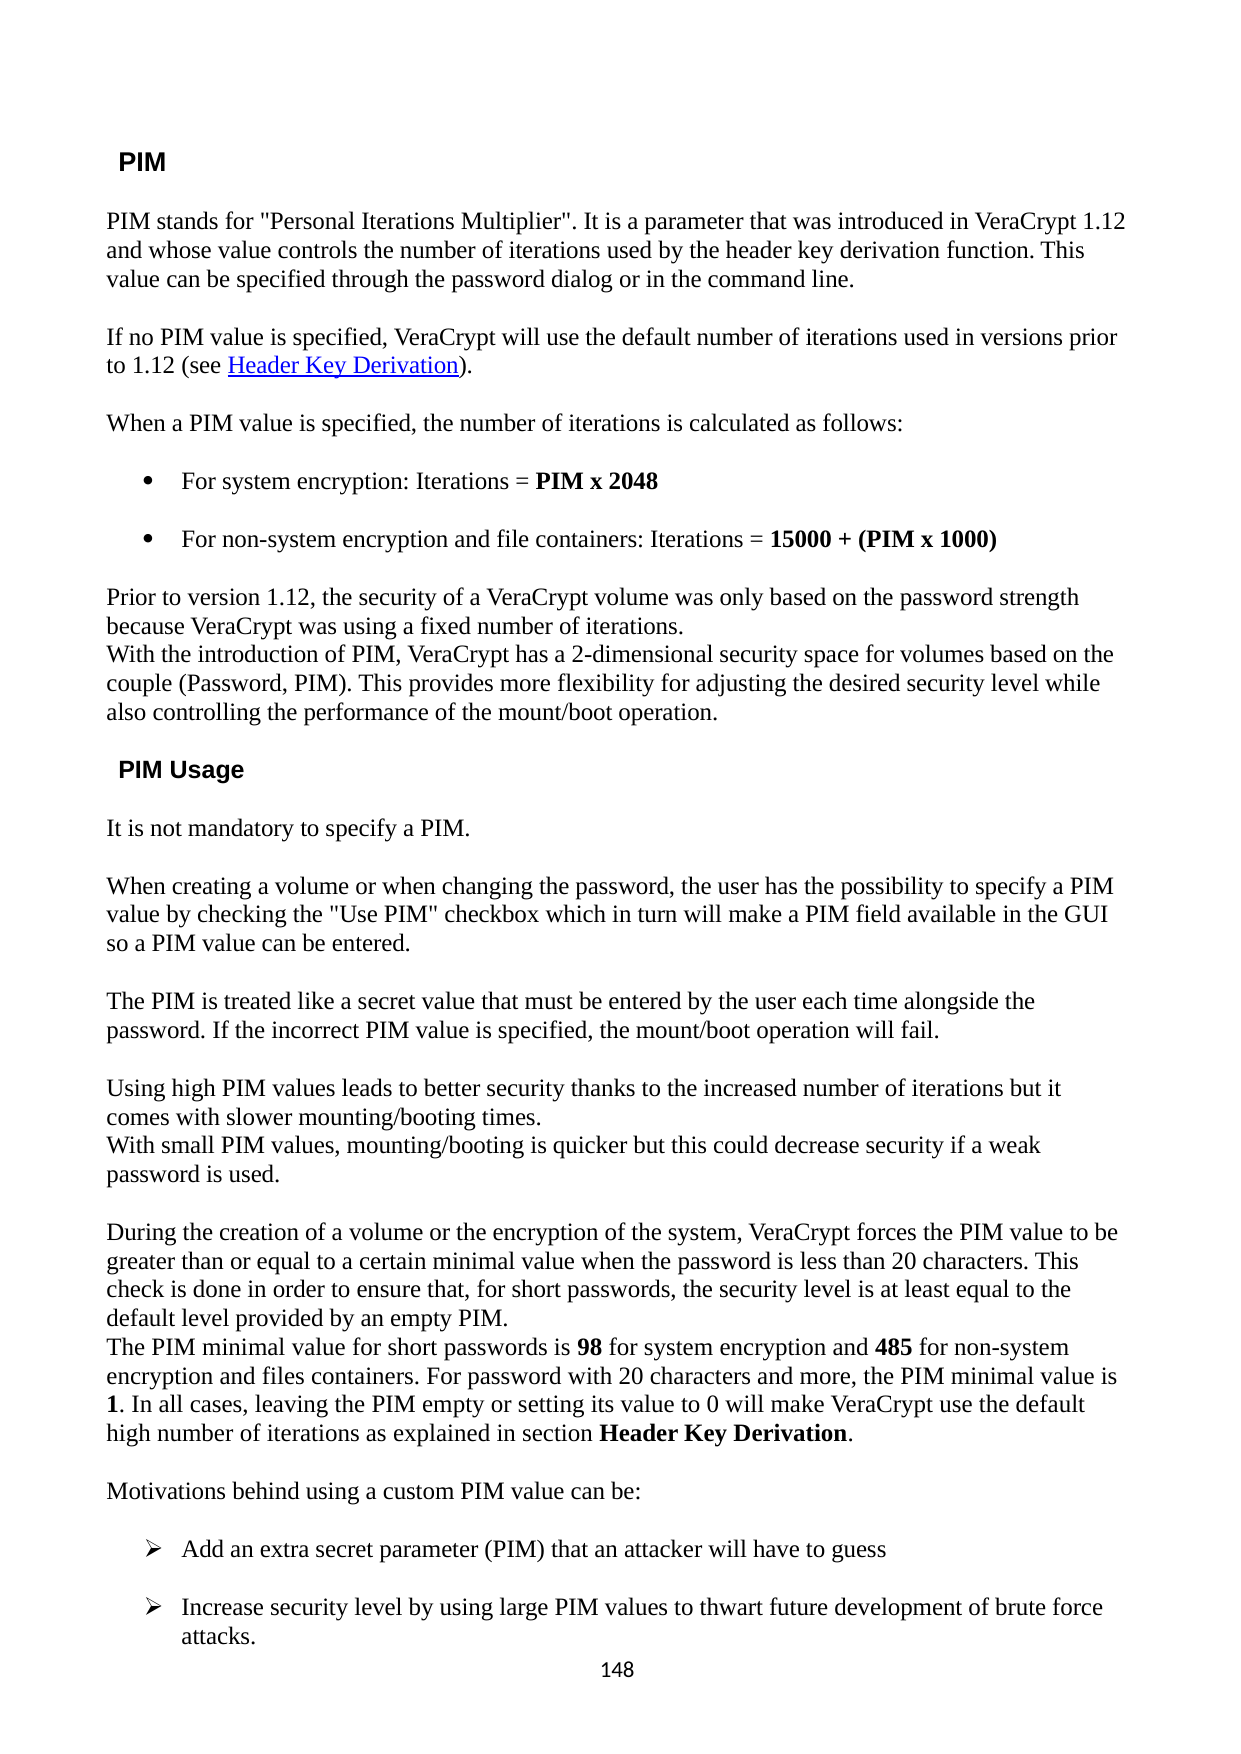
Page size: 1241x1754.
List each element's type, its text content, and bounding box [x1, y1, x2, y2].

text During the creation of a volume or the encryption of the system, VeraCrypt forces the PIM value to be greater than or equal to a certain minimal value when the password is less than 20 characters. This check is done in order to ensure that, for short passwords, the security level is at least equal to the default level provided by an empty PIM. The PIM minimal value for short passwords is 98 for system encryption and 485 for non-system encryption and files containers. For password with 20 characters and more, the PIM minimal value is 1. In all cases, leaving the PIM empty or setting its value to 0 will make VeraCrypt use the default high number of iterations as explained in section Header Key Derivation. [106, 1217, 1128, 1447]
text Motivations behind using a custom PIM value can be: [106, 1476, 1128, 1505]
list For system encryption: Iterations = PIM x 2048 [144, 466, 1128, 495]
text If no PIM value is specified, VeraCrypt will use the default number of iterations used in versions prior to 1.12 (see Header Key Derivation). [106, 322, 1128, 379]
subtitle PIM [118, 146, 1128, 177]
text When creating a volume or when changing the password, the user has the possibility to specify a PIM value by checking the "Use PIM" checkbox which in turn will make a PIM field available in the GUI so a PIM value can be entered. [106, 871, 1128, 957]
list For non-system encryption and file containers: Iterations = 15000 + (PIM x 1000) [144, 524, 1128, 553]
list Add an extra secret parameter (PIM) that an attacker will have to guess [144, 1534, 1128, 1563]
text The PIM is treated like a secret value that must be entered by the user each time alongside the password. If the incorrect PIM value is specified, the mount/boot operation will fail. [106, 986, 1128, 1044]
text PIM stands for "Personal Iterations Multiplier". It is a parameter that was introduced in VeraCrypt 1.12 and whose value controls the number of iterations used by the header key derivation function. This value can be specified through the password dialog or in the command line. [106, 206, 1128, 292]
text It is not mandatory to specify a PIM. [106, 813, 1128, 842]
list Increase security level by using large PIM values to thwart future development of brute force attacks. [144, 1592, 1128, 1649]
text Using high PIM values leads to better security thanks to the increased number of iterations but it comes with slower mounting/booting times. With small PIM values, mounting/booting is quicker but this could decrease security if a weak password is used. [106, 1073, 1128, 1188]
subtitle PIM Usage [118, 755, 1128, 784]
text Prior to version 1.12, the security of a VeraCrypt volume was only based on the password strength because VeraCrypt was using a fixed number of iterations. With the introduction of PIM, VeraCrypt has a 2-dimensional security space for volumes based on the couple (Password, PIM). This provides more flexibility for adjusting the desired security level while also controlling the performance of the mount/boot operation. [106, 582, 1128, 726]
text When a PIM value is specified, the number of iterations is calculated as follows: [106, 408, 1128, 437]
